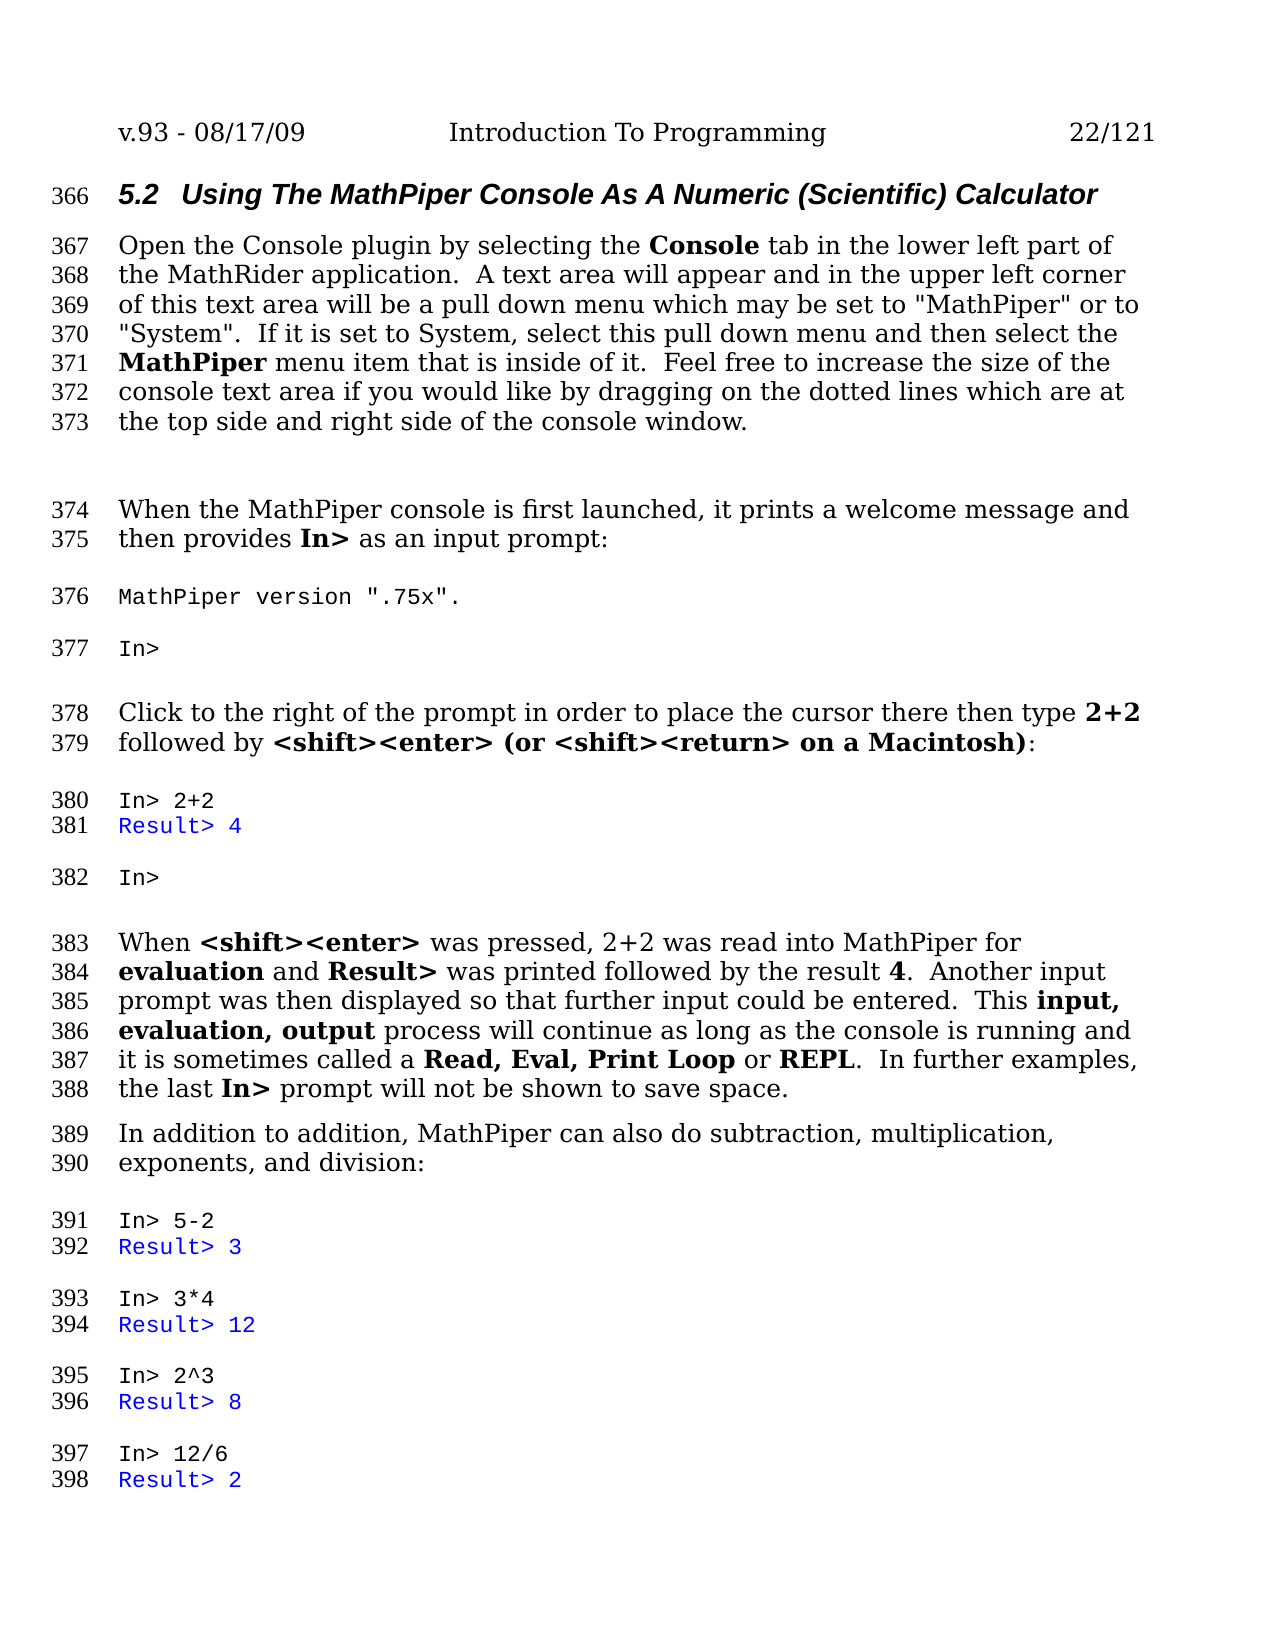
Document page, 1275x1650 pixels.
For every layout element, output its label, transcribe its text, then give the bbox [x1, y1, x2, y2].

text Result> 3 [118, 1235, 1157, 1261]
text In> 2^3 [118, 1365, 1157, 1391]
text In> 2+2 [118, 789, 1157, 815]
text In> [118, 867, 1157, 893]
text Result> 2 [118, 1468, 1157, 1494]
text When <shift><enter> was pressed, 2+2 was read into MathPiper for evaluation and Result> was printed followed by the result 4. Another input prompt was then displayed so that further input could be entered. This input, evaluation, output process will continue as long as the console is running and it is sometimes called a Read, Eval, Print Loop or REPL. In further examples, the last In> prompt will not be shown to save space. [118, 928, 1157, 1104]
text When the MathPiper console is first launched, it prints a welcome message and then provides In> as an input prompt: [118, 495, 1157, 553]
text MathPiper version ".75x". [118, 586, 1157, 611]
text Open the Console plugin by selecting the Console tab in the lower left part of the MathRider application. A text area will appear and in the upper left corner of this text area will be a pull down menu which may be set to "MathPiper" or to "System". If it is set to System, select this pull down menu and then select the MathPiper menu item that is inside of it. Feel free to increase the size of the console text area if you would like by dragging on the dotted lines which are at the top side and right side of the console window. [118, 231, 1157, 436]
text In addition to addition, MathPiper can also do subtraction, multiplication, exponents, and division: [118, 1119, 1157, 1177]
text Result> 4 [118, 815, 1157, 841]
text In> 12/6 [118, 1443, 1157, 1468]
text Result> 8 [118, 1391, 1157, 1417]
subtitle Using The MathPiper Console As A Numeric (Scientific) Calculator [118, 177, 1157, 210]
text In> 5-2 [118, 1209, 1157, 1235]
text Result> 12 [118, 1313, 1157, 1339]
text Click to the right of the prompt in order to place the cursor there then type 2+2 followed by <shift><enter> (or <shift><return> on a Macintosh): [118, 698, 1157, 757]
text In> 3*4 [118, 1287, 1157, 1313]
text In> [118, 637, 1157, 663]
